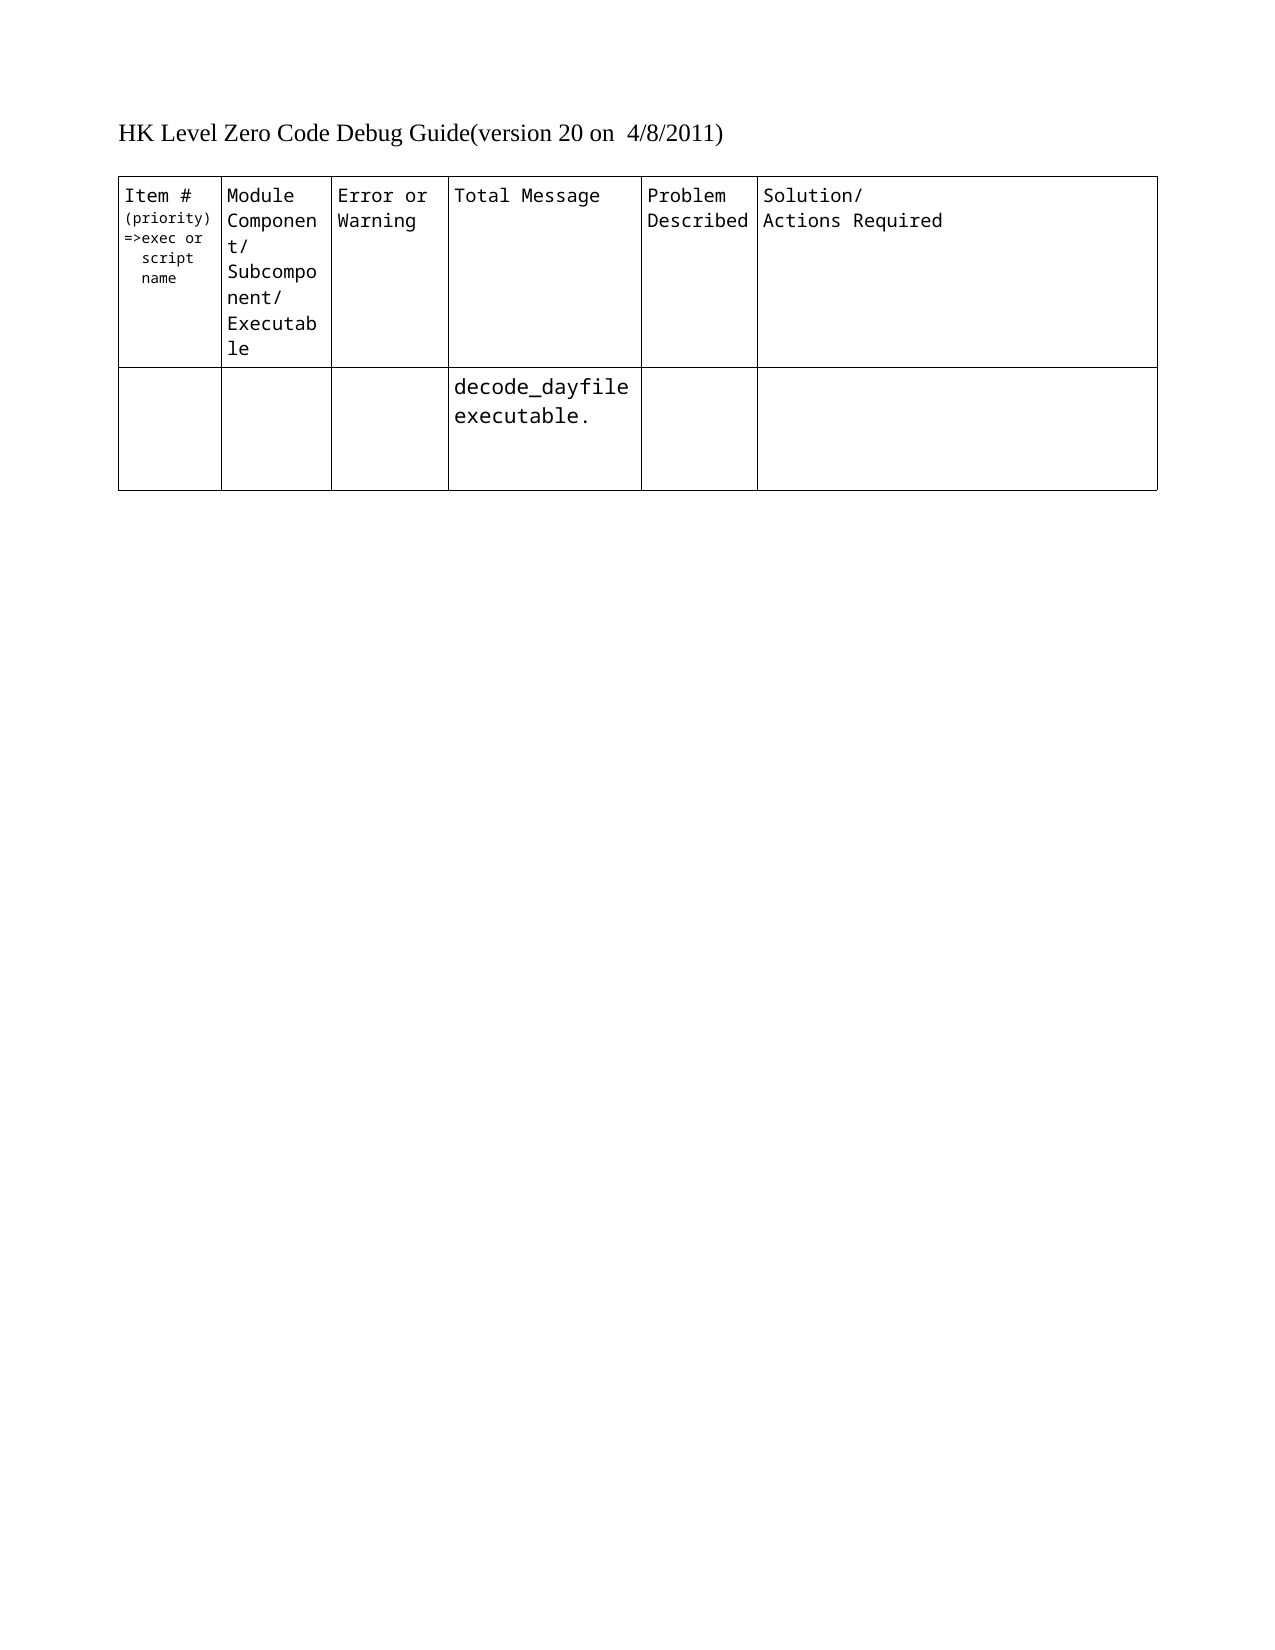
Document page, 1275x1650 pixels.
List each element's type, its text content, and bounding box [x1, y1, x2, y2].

table_header Item # (priority) =>exec or script name [119, 177, 221, 367]
table_cell [332, 368, 448, 490]
table_cell [758, 368, 1157, 490]
table_cell decode_dayfile executable. [449, 368, 641, 490]
table_cell [642, 368, 757, 490]
table_header Module Component/ Subcomponent/ Executable [222, 177, 331, 367]
table_header Total Message [449, 177, 641, 367]
table_header Error or Warning [332, 177, 448, 367]
table_cell [119, 368, 221, 490]
table_header Problem Described [642, 177, 757, 367]
table_header Solution/ Actions Required [758, 177, 1157, 367]
table_cell [222, 368, 331, 490]
